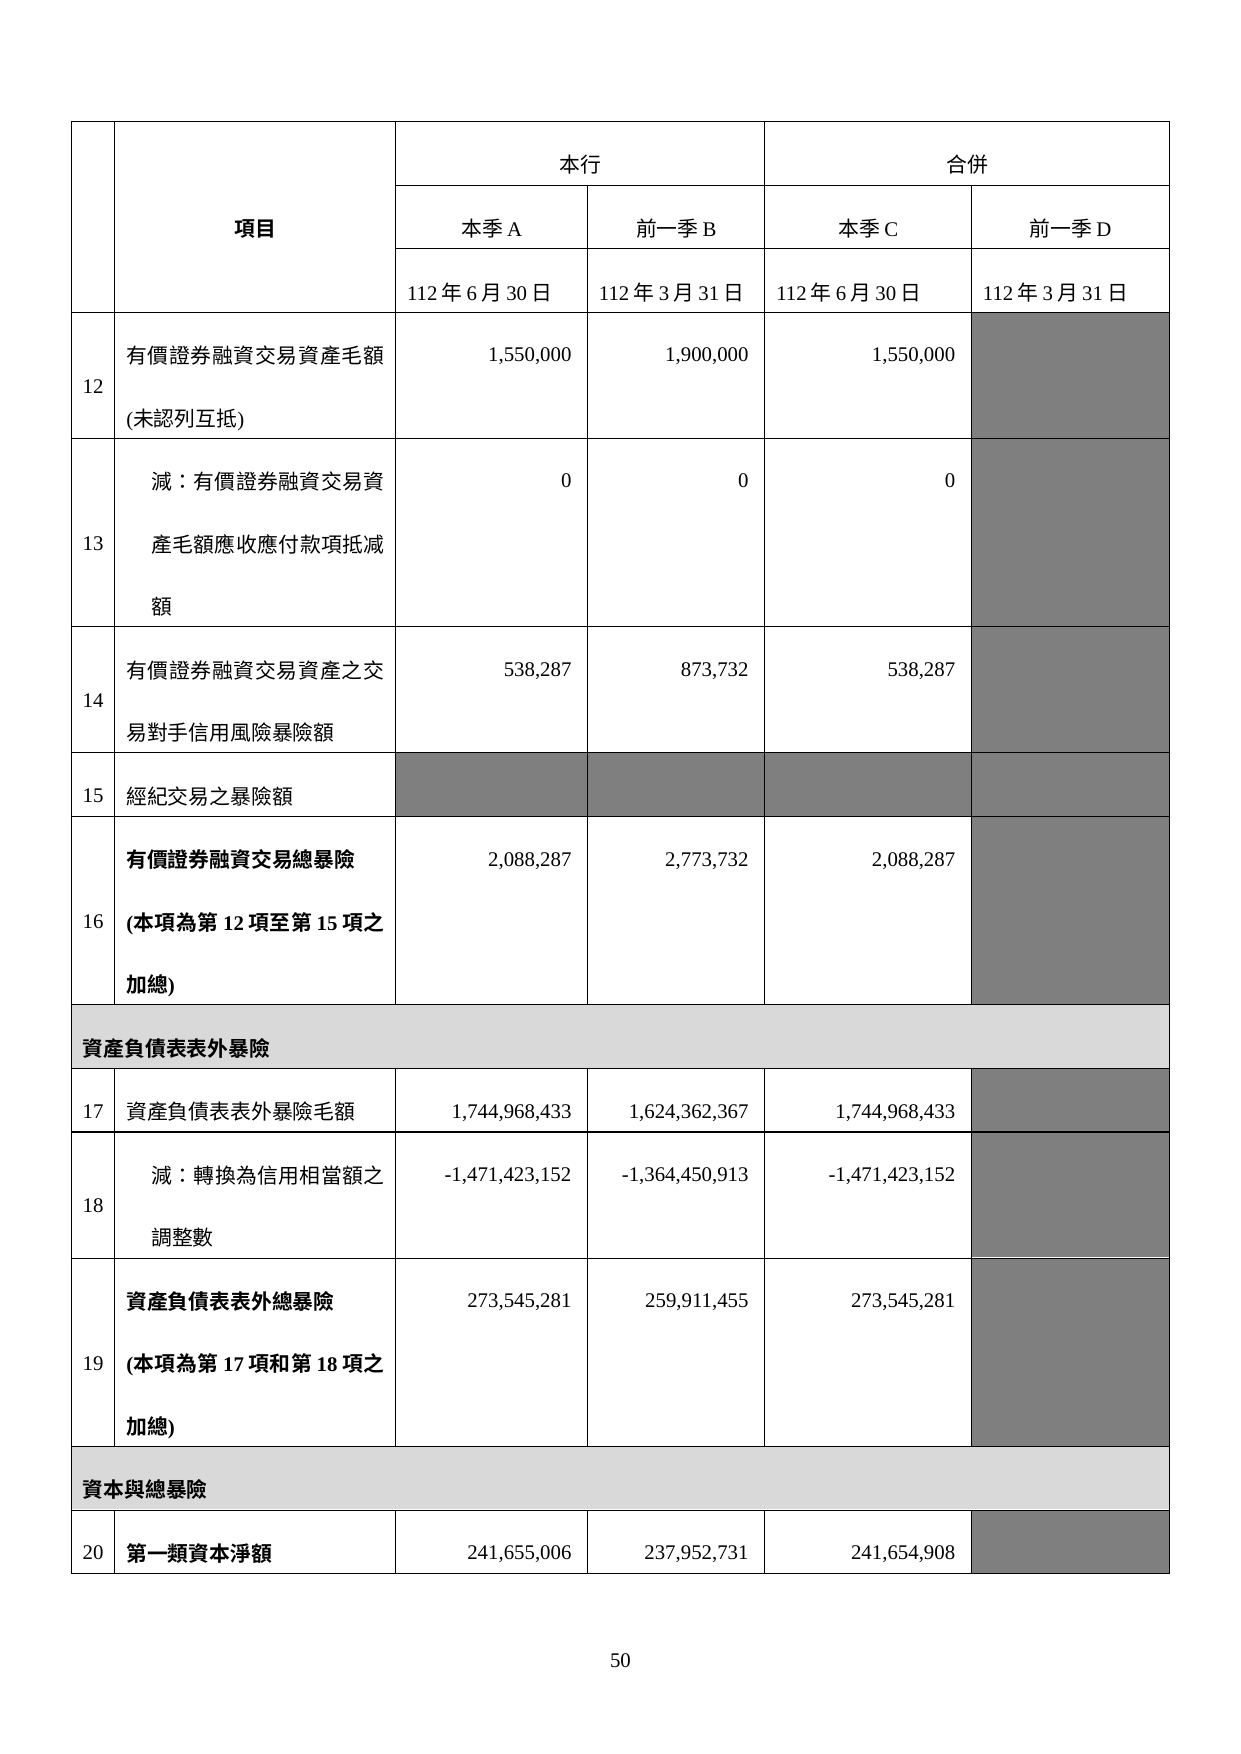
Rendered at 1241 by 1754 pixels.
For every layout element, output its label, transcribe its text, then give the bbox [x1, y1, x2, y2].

table_cell [972, 313, 1169, 438]
table_cell 0 [396, 439, 587, 626]
table_cell 112年6月30日 [765, 249, 971, 312]
table_cell [972, 1259, 1169, 1446]
table_cell 前一季B [588, 186, 764, 248]
table_cell 經紀交易之暴險額 [115, 753, 395, 816]
table_cell [972, 1133, 1169, 1257]
table_header 合併 [765, 122, 1169, 184]
table_header 本行 [396, 122, 764, 184]
table_cell 1,744,968,433 [765, 1069, 971, 1131]
table_cell 第一類資本淨額 [115, 1511, 395, 1573]
table_cell 本季C [765, 186, 971, 248]
table_cell 273,545,281 [396, 1259, 587, 1446]
table_cell [972, 627, 1169, 752]
table_cell [972, 817, 1169, 1004]
table_cell 112年3月31日 [972, 249, 1169, 312]
table_cell 減：轉換為信用相當額之調整數 [115, 1133, 395, 1257]
table_cell 17 [72, 1069, 114, 1131]
table_cell 237,952,731 [588, 1511, 764, 1573]
table_cell 112年6月30日 [396, 249, 587, 312]
table_cell 1,624,362,367 [588, 1069, 764, 1131]
table_cell [396, 753, 587, 816]
table_cell 1,900,000 [588, 313, 764, 438]
table_cell -1,471,423,152 [396, 1133, 587, 1257]
table_cell [972, 439, 1169, 626]
table_cell 有價證券融資交易資產之交易對手信用風險暴險額 [115, 627, 395, 752]
table_cell 18 [72, 1133, 114, 1257]
table_cell 1,550,000 [765, 313, 971, 438]
table_cell [972, 753, 1169, 816]
table_cell 273,545,281 [765, 1259, 971, 1446]
table_cell -1,364,450,913 [588, 1133, 764, 1257]
table_cell 873,732 [588, 627, 764, 752]
table_cell 有價證券融資交易總暴險 (本項為第12項至第15項之加總) [115, 817, 395, 1004]
table_cell 2,088,287 [396, 817, 587, 1004]
table_cell 538,287 [396, 627, 587, 752]
table_cell 1,744,968,433 [396, 1069, 587, 1131]
table_cell 前一季D [972, 186, 1169, 248]
table_cell 13 [72, 439, 114, 626]
table_cell 減：有價證券融資交易資產毛額應收應付款項抵减額 [115, 439, 395, 626]
table_header 項目 [115, 122, 395, 312]
table_cell 1,550,000 [396, 313, 587, 438]
table_cell 241,655,006 [396, 1511, 587, 1573]
table_cell [588, 753, 764, 816]
table_cell [972, 1069, 1169, 1131]
table_cell 259,911,455 [588, 1259, 764, 1446]
table_cell 2,088,287 [765, 817, 971, 1004]
table_cell 12 [72, 313, 114, 438]
table_cell [972, 1511, 1169, 1573]
table_cell 資本與總暴險 [72, 1447, 1169, 1509]
table_cell 0 [588, 439, 764, 626]
table_cell 15 [72, 753, 114, 816]
table_cell -1,471,423,152 [765, 1133, 971, 1257]
table_cell 14 [72, 627, 114, 752]
table_cell [765, 753, 971, 816]
table_cell 資產負債表表外暴險毛額 [115, 1069, 395, 1131]
table_cell 20 [72, 1511, 114, 1573]
table_cell 241,654,908 [765, 1511, 971, 1573]
table_cell 有價證券融資交易資產毛額(未認列互抵) [115, 313, 395, 438]
table_cell 0 [765, 439, 971, 626]
table_cell 本季A [396, 186, 587, 248]
table_cell 2,773,732 [588, 817, 764, 1004]
table_cell 538,287 [765, 627, 971, 752]
table_header [72, 122, 114, 312]
table_cell 19 [72, 1259, 114, 1446]
table_cell 資產負債表表外暴險 [72, 1005, 1169, 1068]
table_cell 資產負債表表外總暴險 (本項為第17項和第18項之加總) [115, 1259, 395, 1446]
table_cell 112年3月31日 [588, 249, 764, 312]
table_cell 16 [72, 817, 114, 1004]
